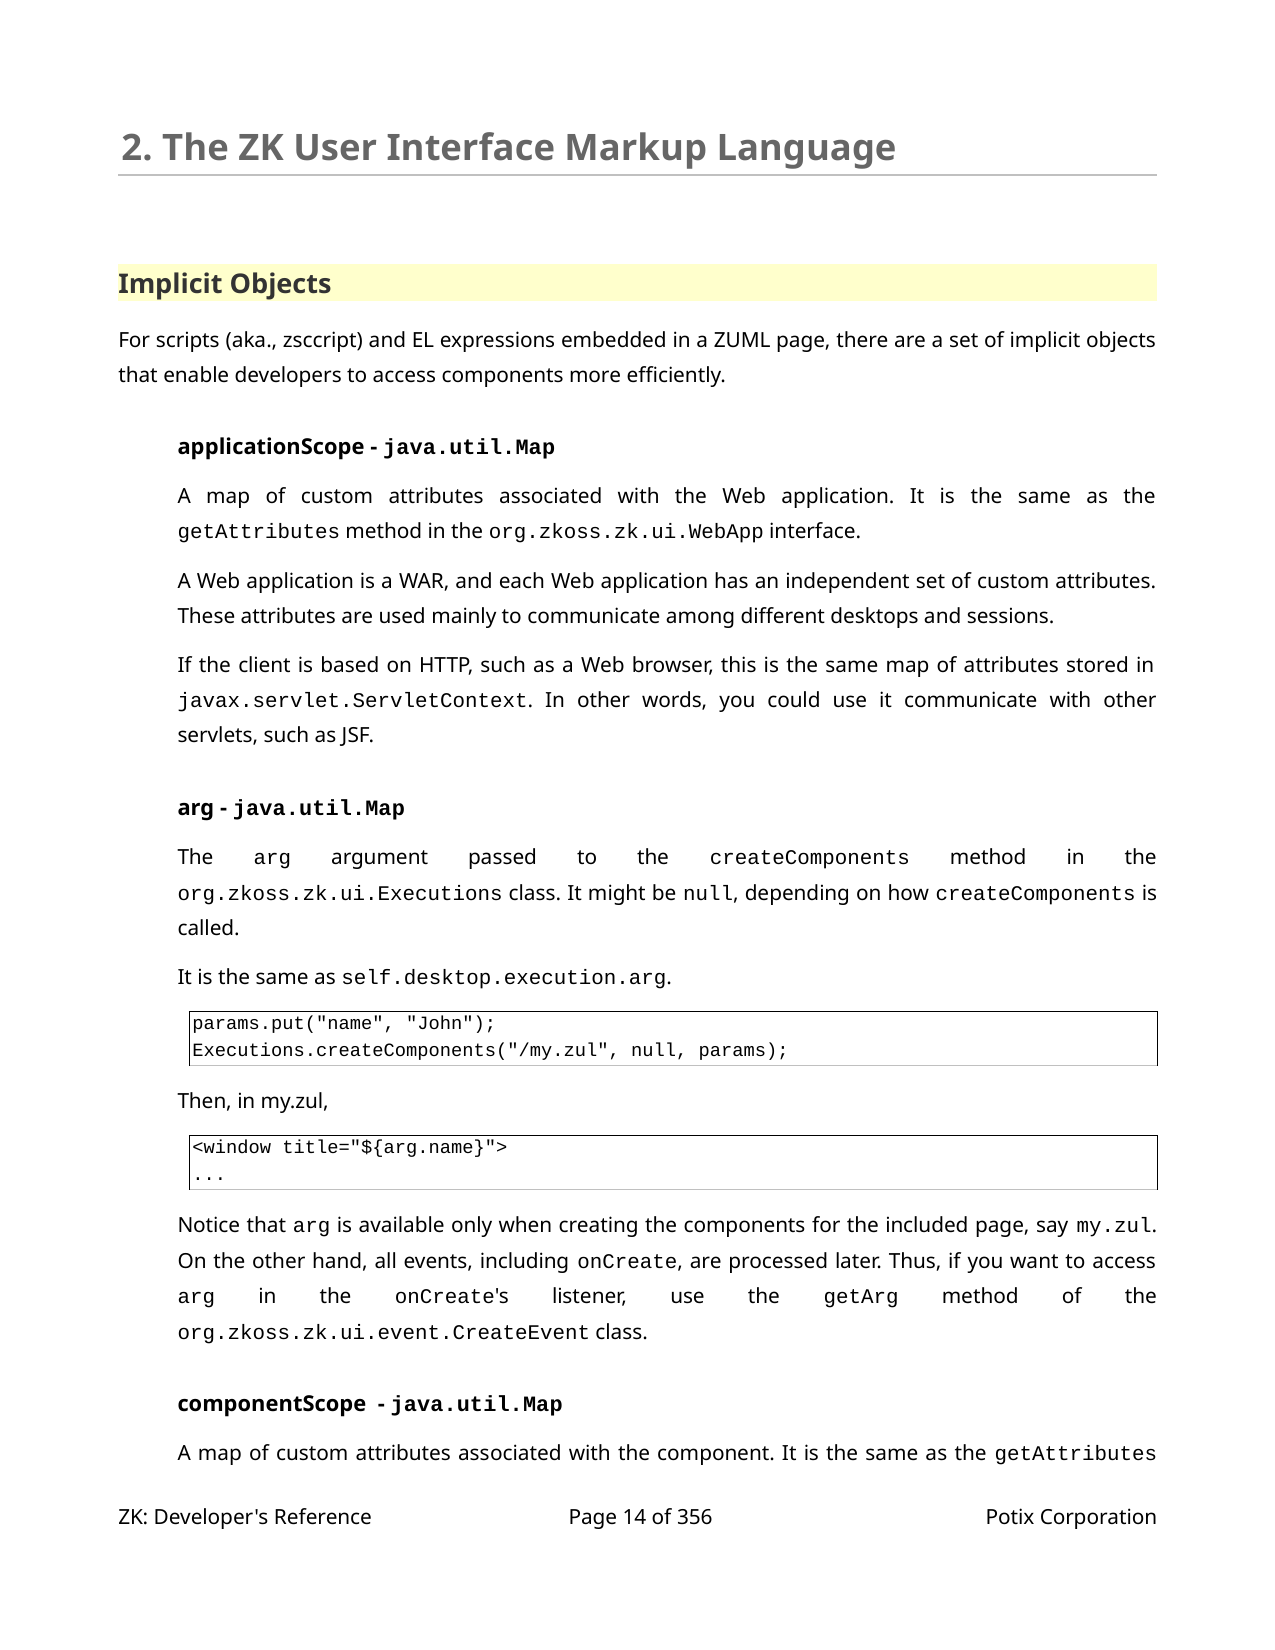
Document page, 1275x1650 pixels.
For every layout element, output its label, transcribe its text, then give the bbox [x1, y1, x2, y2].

subtitle 2. The ZK User Interface Markup Language [118, 118, 1157, 174]
subtitle arg - java.util.Map [177, 791, 1157, 821]
text A Web application is a WAR, and each Web application has an independent set of custom attributes. These attributes are used mainly to communicate among different desktops and sessions. [177, 566, 1157, 629]
text Notice that arg is available only when creating the components for the included page, say my.zul. On the other hand, all events, including onCreate, are processed later. Thus, if you want to access arg in the onCreate's listener, use the getArg method of the org.zkoss.zk.ui.event.CreateEvent class. [177, 1210, 1157, 1345]
subtitle componentScope - java.util.Map [177, 1388, 1157, 1418]
text It is the same as self.desktop.execution.arg. [177, 962, 1157, 991]
text For scripts (aka., zsccript) and EL expressions embedded in a ZUML page, there are a set of implicit objects that enable developers to access components more efficiently. [118, 325, 1157, 388]
text A map of custom attributes associated with the Web application. It is the same as the getAttributes method in the org.zkoss.zk.ui.WebApp interface. [177, 481, 1157, 545]
text ... [190, 1162, 1157, 1189]
text Then, in my.zul, [177, 1086, 1157, 1114]
text params.put("name", "John"); [190, 1012, 1157, 1035]
text If the client is based on HTTP, such as a Web browser, this is the same map of attributes stored in javax.servlet.ServletContext. In other words, you could use it communicate with other servlets, such as JSF. [177, 650, 1157, 749]
subtitle Implicit Objects [118, 264, 1157, 301]
text <window title="${arg.name}"> [190, 1136, 1157, 1159]
text The arg argument passed to the createComponents method in the org.zkoss.zk.ui.Executions class. It might be null, depending on how createComponents is called. [177, 842, 1157, 941]
text A map of custom attributes associated with the component. It is the same as the getAttributes [177, 1438, 1157, 1467]
text Executions.createComponents("/my.zul", null, params); [190, 1038, 1157, 1065]
subtitle applicationScope - java.util.Map [177, 431, 1157, 461]
